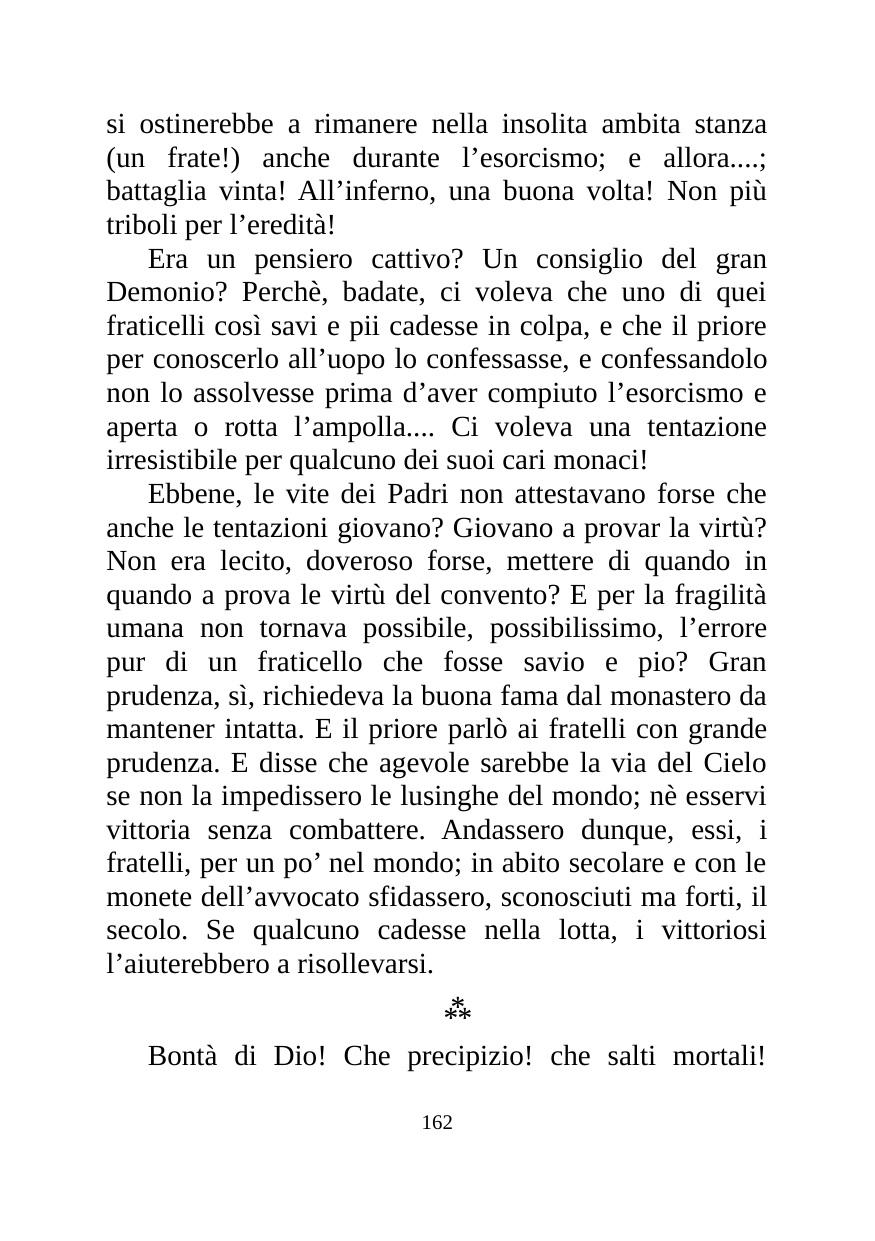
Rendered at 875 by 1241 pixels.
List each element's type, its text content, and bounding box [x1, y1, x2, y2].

text Bontà di Dio! Che precipizio! che salti mortali! [106, 1038, 768, 1072]
text Ebbene, le vite dei Padri non attestavano forse che anche le tentazioni giovano? Giovano a provar la virtù? Non era lecito, doveroso forse, mettere di quando in quando a prova le virtù del convento? E per la fragilità umana non tornava possibile, possibilissimo, l’errore pur di un fraticello che fosse savio e pio? Gran prudenza, sì, richiedeva la buona fama dal monastero da mantener intatta. E il priore parlò ai fratelli con grande prudenza. E disse che agevole sarebbe la via del Cielo se non la impedissero le lusinghe del mondo; nè esservi vittoria senza combattere. Andassero dunque, essi, i fratelli, per un po’ nel mondo; in abito secolare e con le monete dell’avvocato sfidassero, sconosciuti ma forti, il secolo. Se qualcuno cadesse nella lotta, i vittoriosi l’aiuterebbero a risollevarsi. [106, 476, 768, 979]
text si ostinerebbe a rimanere nella insolita ambita stanza (un frate!) anche durante l’esorcismo; e allora....; battaglia vinta! All’inferno, una buona volta! Non più triboli per l’eredità! [106, 106, 768, 240]
text ⁂ [106, 992, 768, 1026]
text Era un pensiero cattivo? Un consiglio del gran Demonio? Perchè, badate, ci voleva che uno di quei fraticelli così savi e pii cadesse in colpa, e che il priore per conoscerlo all’uopo lo confessasse, e confessandolo non lo assolvesse prima d’aver compiuto l’esorcismo e aperta o rotta l’ampolla.... Ci voleva una tentazione irresistibile per qualcuno dei suoi cari monaci! [106, 241, 768, 476]
